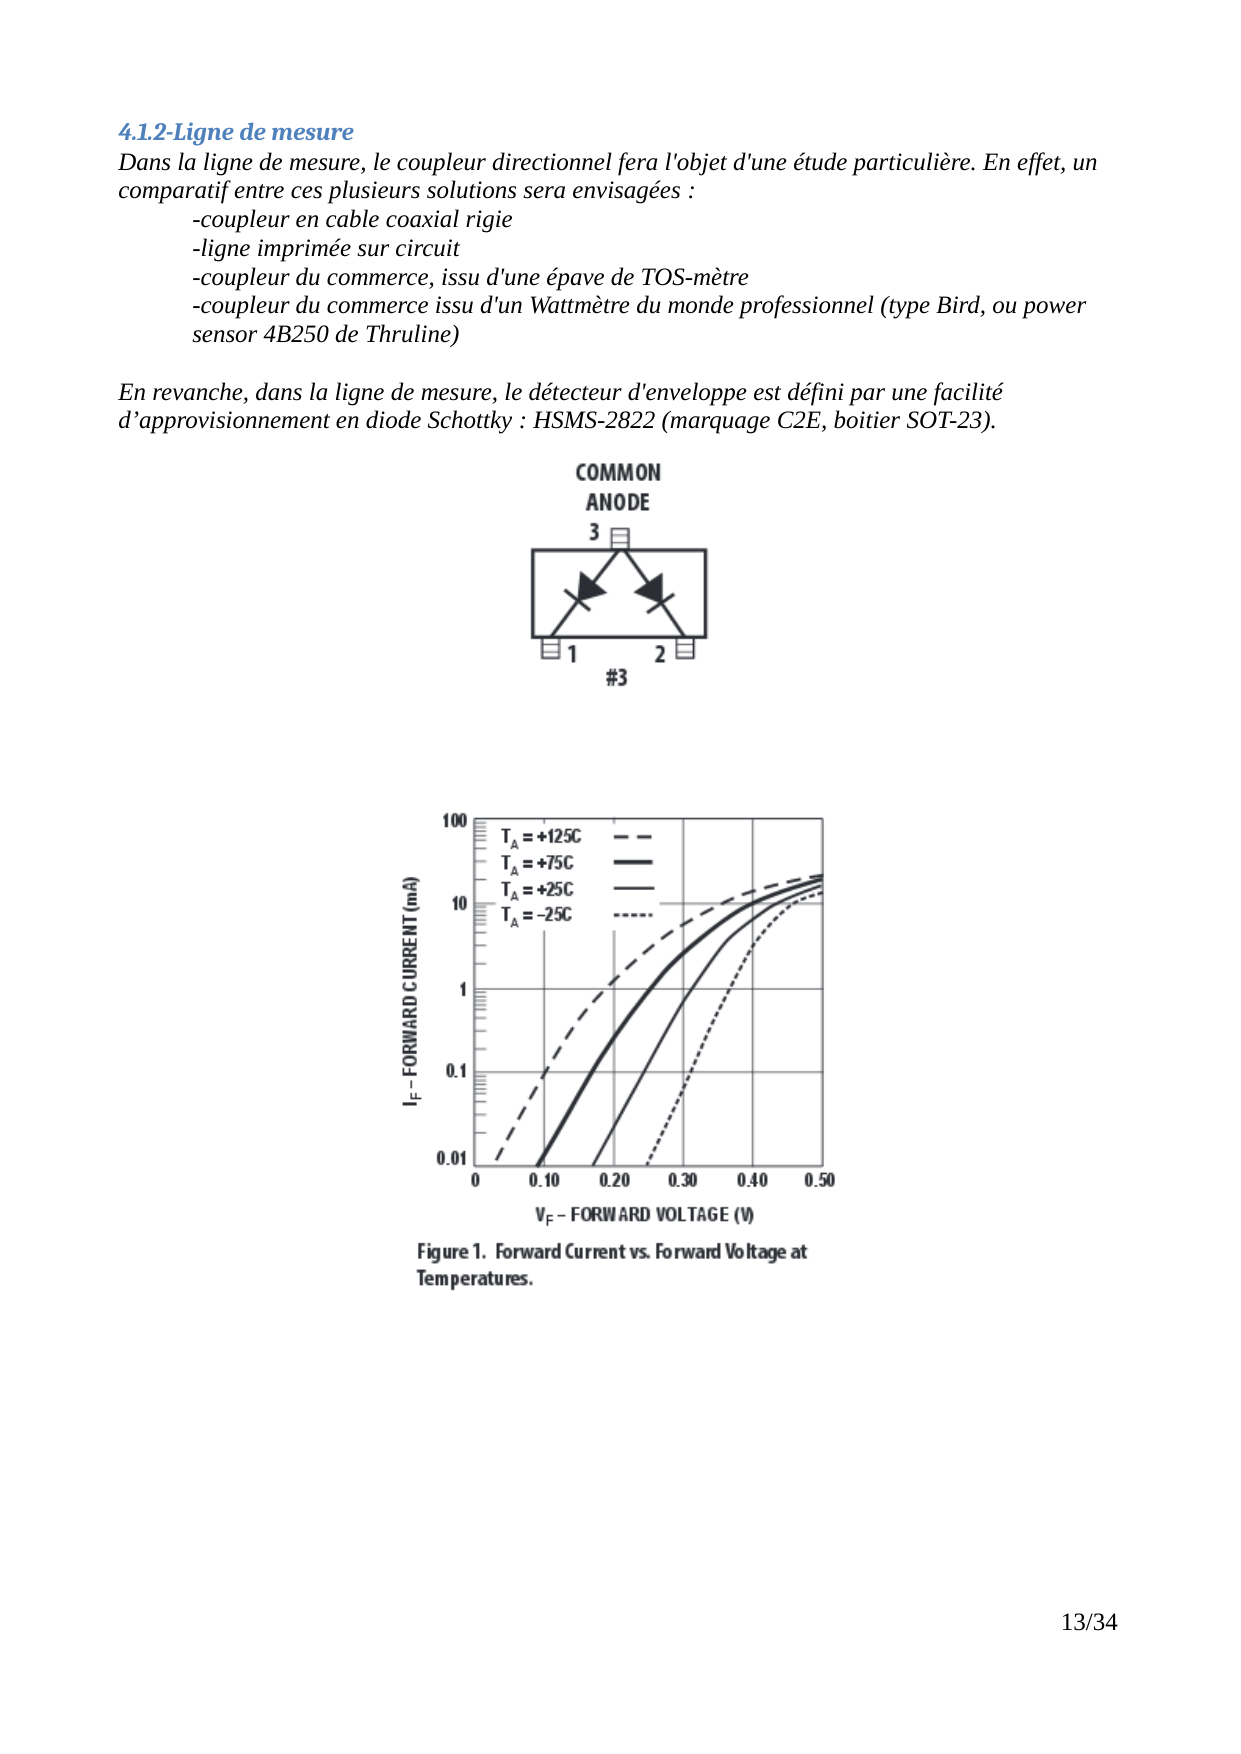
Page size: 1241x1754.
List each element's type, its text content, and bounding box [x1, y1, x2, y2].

text -ligne imprimée sur circuit [118, 233, 1122, 262]
subtitle 4.1.2-Ligne de mesure [118, 118, 1122, 147]
picture [370, 779, 870, 1309]
text En revanche, dans la ligne de mesure, le détecteur d'enveloppe est défini par une facilité d’approvisionnement en diode Schottky : HSMS-2822 (marquage C2E, boitier SOT-23). [118, 377, 1122, 434]
text -coupleur en cable coaxial rigie [118, 204, 1122, 233]
text -coupleur du commerce issu d'un Wattmètre du monde professionnel (type Bird, ou power sensor 4B250 de Thruline) [118, 291, 1122, 348]
text -coupleur du commerce, issu d'une épave de TOS-mètre [118, 262, 1122, 291]
picture [514, 434, 726, 716]
text Dans la ligne de mesure, le coupleur directionnel fera l'objet d'une étude particulière. En effet, un comparatif entre ces plusieurs solutions sera envisagées : [118, 147, 1122, 204]
